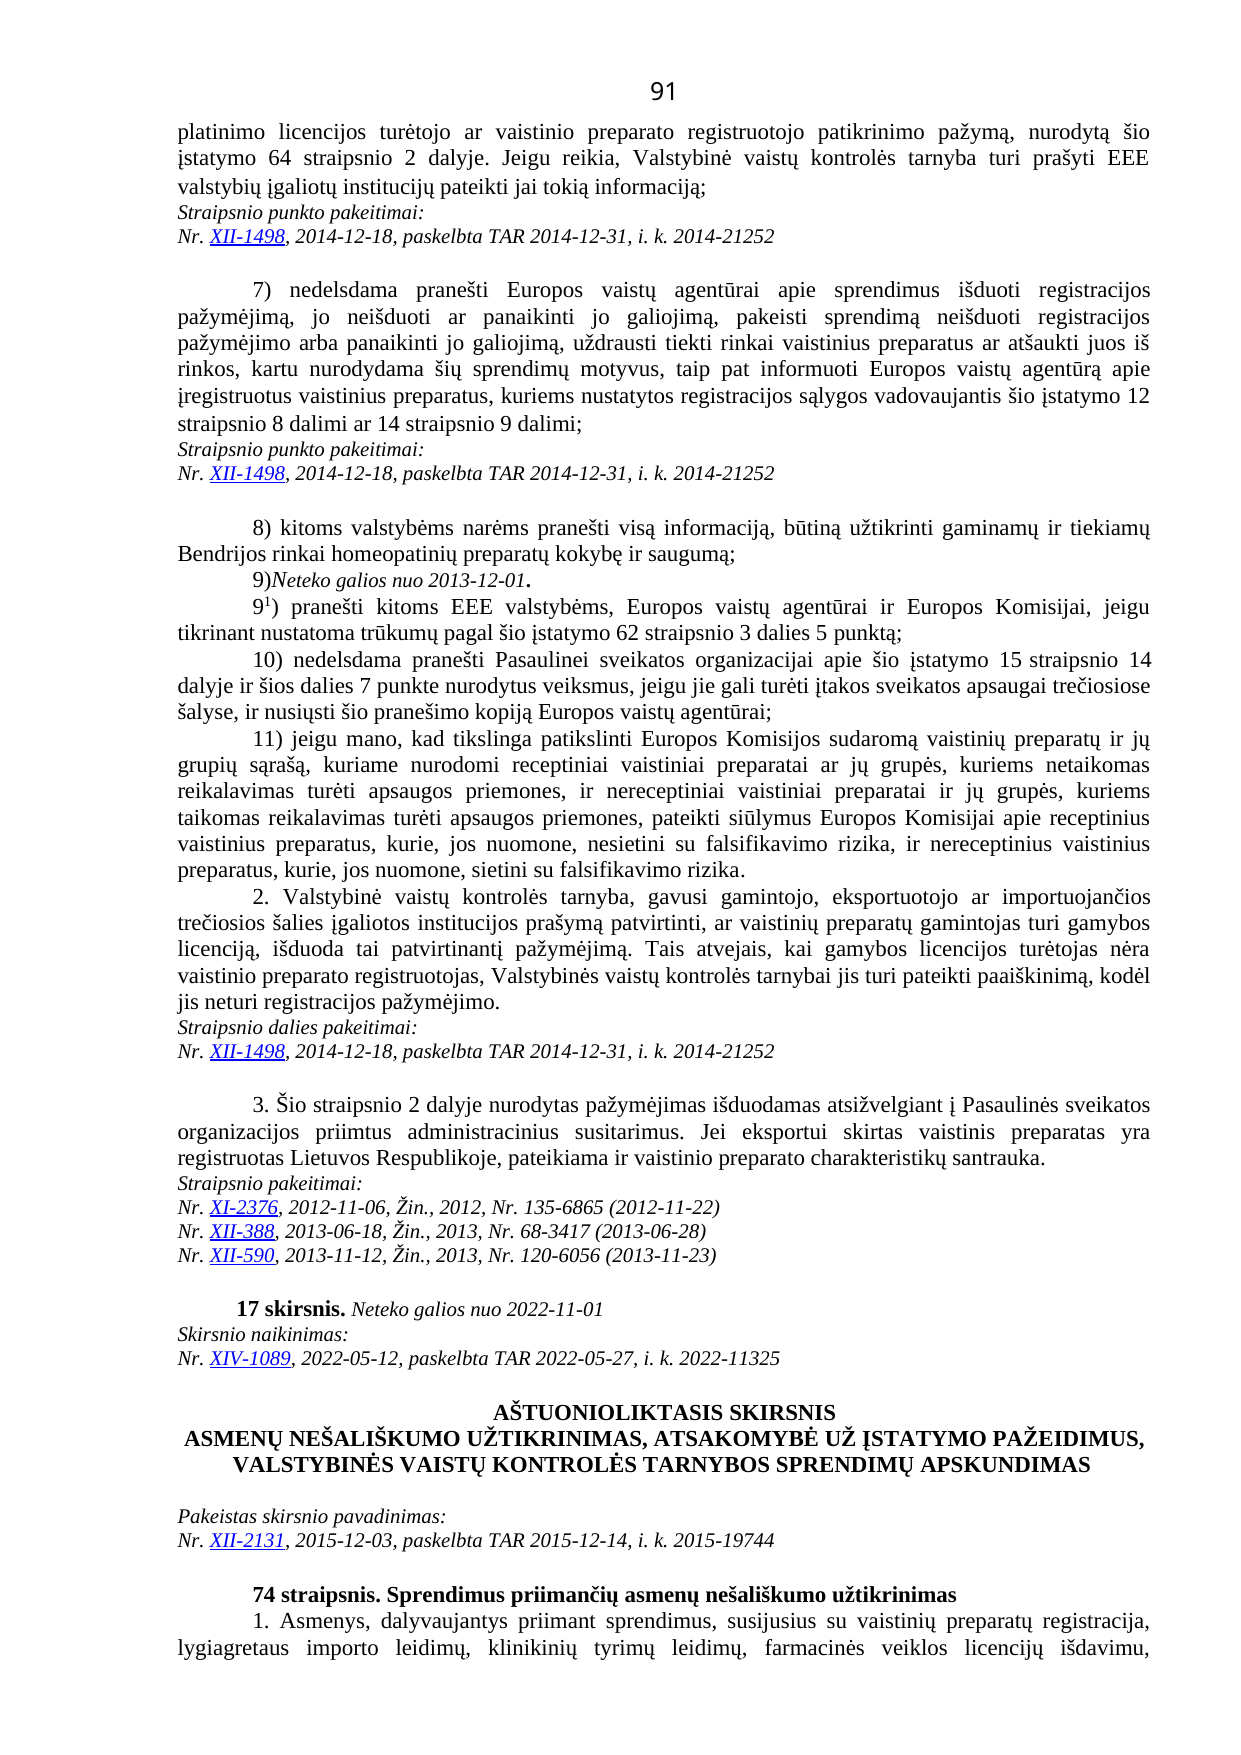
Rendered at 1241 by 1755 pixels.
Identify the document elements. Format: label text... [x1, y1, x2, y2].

text platinimo licencijos turėtojo ar vaistinio preparato registruotojo patikrinimo pažymą, nurodytą šio įstatymo 64 straipsnio 2 dalyje. Jeigu reikia, Valstybinė vaistų kontrolės tarnyba turi prašyti EEE valstybių įgaliotų institucijų pateikti jai tokią informaciją; [177, 118, 1152, 199]
text 11) jeigu mano, kad tikslinga patikslinti Europos Komisijos sudaromą vaistinių preparatų ir jų grupių sąrašą, kuriame nurodomi receptiniai vaistiniai preparatai ar jų grupės, kuriems netaikomas reikalavimas turėti apsaugos priemones, ir nereceptiniai vaistiniai preparatai ir jų grupės, kuriems taikomas reikalavimas turėti apsaugos priemones, pateikti siūlymus Europos Komisijai apie receptinius vaistinius preparatus, kurie, jos nuomone, nesietini su falsifikavimo rizika, ir nereceptinius vaistinius preparatus, kurie, jos nuomone, sietini su falsifikavimo rizika. [177, 725, 1152, 883]
text 7) nedelsdama pranešti Europos vaistų agentūrai apie sprendimus išduoti registracijos pažymėjimą, jo neišduoti ar panaikinti jo galiojimą, pakeisti sprendimą neišduoti registracijos pažymėjimo arba panaikinti jo galiojimą, uždrausti tiekti rinkai vaistinius preparatus ar atšaukti juos iš rinkos, kartu nurodydama šių sprendimų motyvus, taip pat informuoti Europos vaistų agentūrą apie įregistruotus vaistinius preparatus, kuriems nustatytos registracijos sąlygos vadovaujantis šio įstatymo 12 straipsnio 8 dalimi ar 14 straipsnio 9 dalimi; [177, 276, 1152, 437]
text 17 skirsnis. Neteko galios nuo 2022-11-01 [177, 1296, 1152, 1322]
text Nr. XII-1498, 2014-12-18, paskelbta TAR 2014-12-31, i. k. 2014-21252 [177, 461, 1152, 485]
text Straipsnio dalies pakeitimai: [177, 1014, 1152, 1039]
text Skirsnio naikinimas: [177, 1322, 1152, 1346]
text AŠTUONIOLIKTASIS SKIRSNIS [177, 1399, 1152, 1425]
text 74 straipsnis. Sprendimus priimančių asmenų nešališkumo užtikrinimas [177, 1581, 1152, 1607]
text Straipsnio punkto pakeitimai: [177, 437, 1152, 461]
text 2. Valstybinė vaistų kontrolės tarnyba, gavusi gamintojo, eksportuotojo ar importuojančios trečiosios šalies įgaliotos institucijos prašymą patvirtinti, ar vaistinių preparatų gamintojas turi gamybos licenciją, išduoda tai patvirtinantį pažymėjimą. Tais atvejais, kai gamybos licencijos turėtojas nėra vaistinio preparato registruotojas, Valstybinės vaistų kontrolės tarnybai jis turi pateikti paaiškinimą, kodėl jis neturi registracijos pažymėjimo. [177, 883, 1152, 1014]
text 9)Neteko galios nuo 2013-12-01. [177, 567, 1152, 593]
text 8) kitoms valstybėms narėms pranešti visą informaciją, būtiną užtikrinti gaminamų ir tiekiamų Bendrijos rinkai homeopatinių preparatų kokybę ir saugumą; [177, 514, 1152, 567]
text Nr. XII-388, 2013-06-18, Žin., 2013, Nr. 68-3417 (2013-06-28) [177, 1219, 1152, 1243]
text Straipsnio punkto pakeitimai: [177, 199, 1152, 224]
text Straipsnio pakeitimai: [177, 1171, 1152, 1194]
text 10) nedelsdama pranešti Pasaulinei sveikatos organizacijai apie šio įstatymo 15 straipsnio 14 dalyje ir šios dalies 7 punkte nurodytus veiksmus, jeigu jie gali turėti įtakos sveikatos apsaugai trečiosiose šalyse, ir nusiųsti šio pranešimo kopiją Europos vaistų agentūrai; [177, 646, 1152, 725]
text Pakeistas skirsnio pavadinimas: [177, 1504, 1152, 1528]
text 91) pranešti kitoms EEE valstybėms, Europos vaistų agentūrai ir Europos Komisijai, jeigu tikrinant nustatoma trūkumų pagal šio įstatymo 62 straipsnio 3 dalies 5 punktą; [177, 593, 1152, 646]
text 1. Asmenys, dalyvaujantys priimant sprendimus, susijusius su vaistinių preparatų registracija, lygiagretaus importo leidimų, klinikinių tyrimų leidimų, farmacinės veiklos licencijų išdavimu, [177, 1607, 1152, 1660]
text Nr. XII-590, 2013-11-12, Žin., 2013, Nr. 120-6056 (2013-11-23) [177, 1243, 1152, 1267]
text ASMENŲ NEŠALIŠKUMO UŽTIKRINIMAS, ATSAKOMYBĖ UŽ ĮSTATYMO PAŽEIDIMUS, VALSTYBINĖS VAISTŲ KONTROLĖS TARNYBOS SPRENDIMŲ APSKUNDIMAS [177, 1425, 1152, 1478]
text Nr. XIV-1089, 2022-05-12, paskelbta TAR 2022-05-27, i. k. 2022-11325 [177, 1346, 1152, 1370]
text Nr. XI-2376, 2012-11-06, Žin., 2012, Nr. 135-6865 (2012-11-22) [177, 1194, 1152, 1219]
text 3. Šio straipsnio 2 dalyje nurodytas pažymėjimas išduodamas atsižvelgiant į Pasaulinės sveikatos organizacijos priimtus administracinius susitarimus. Jei eksportui skirtas vaistinis preparatas yra registruotas Lietuvos Respublikoje, pateikiama ir vaistinio preparato charakteristikų santrauka. [177, 1091, 1152, 1171]
text Nr. XII-1498, 2014-12-18, paskelbta TAR 2014-12-31, i. k. 2014-21252 [177, 224, 1152, 248]
text Nr. XII-2131, 2015-12-03, paskelbta TAR 2015-12-14, i. k. 2015-19744 [177, 1528, 1152, 1552]
text Nr. XII-1498, 2014-12-18, paskelbta TAR 2014-12-31, i. k. 2014-21252 [177, 1039, 1152, 1063]
